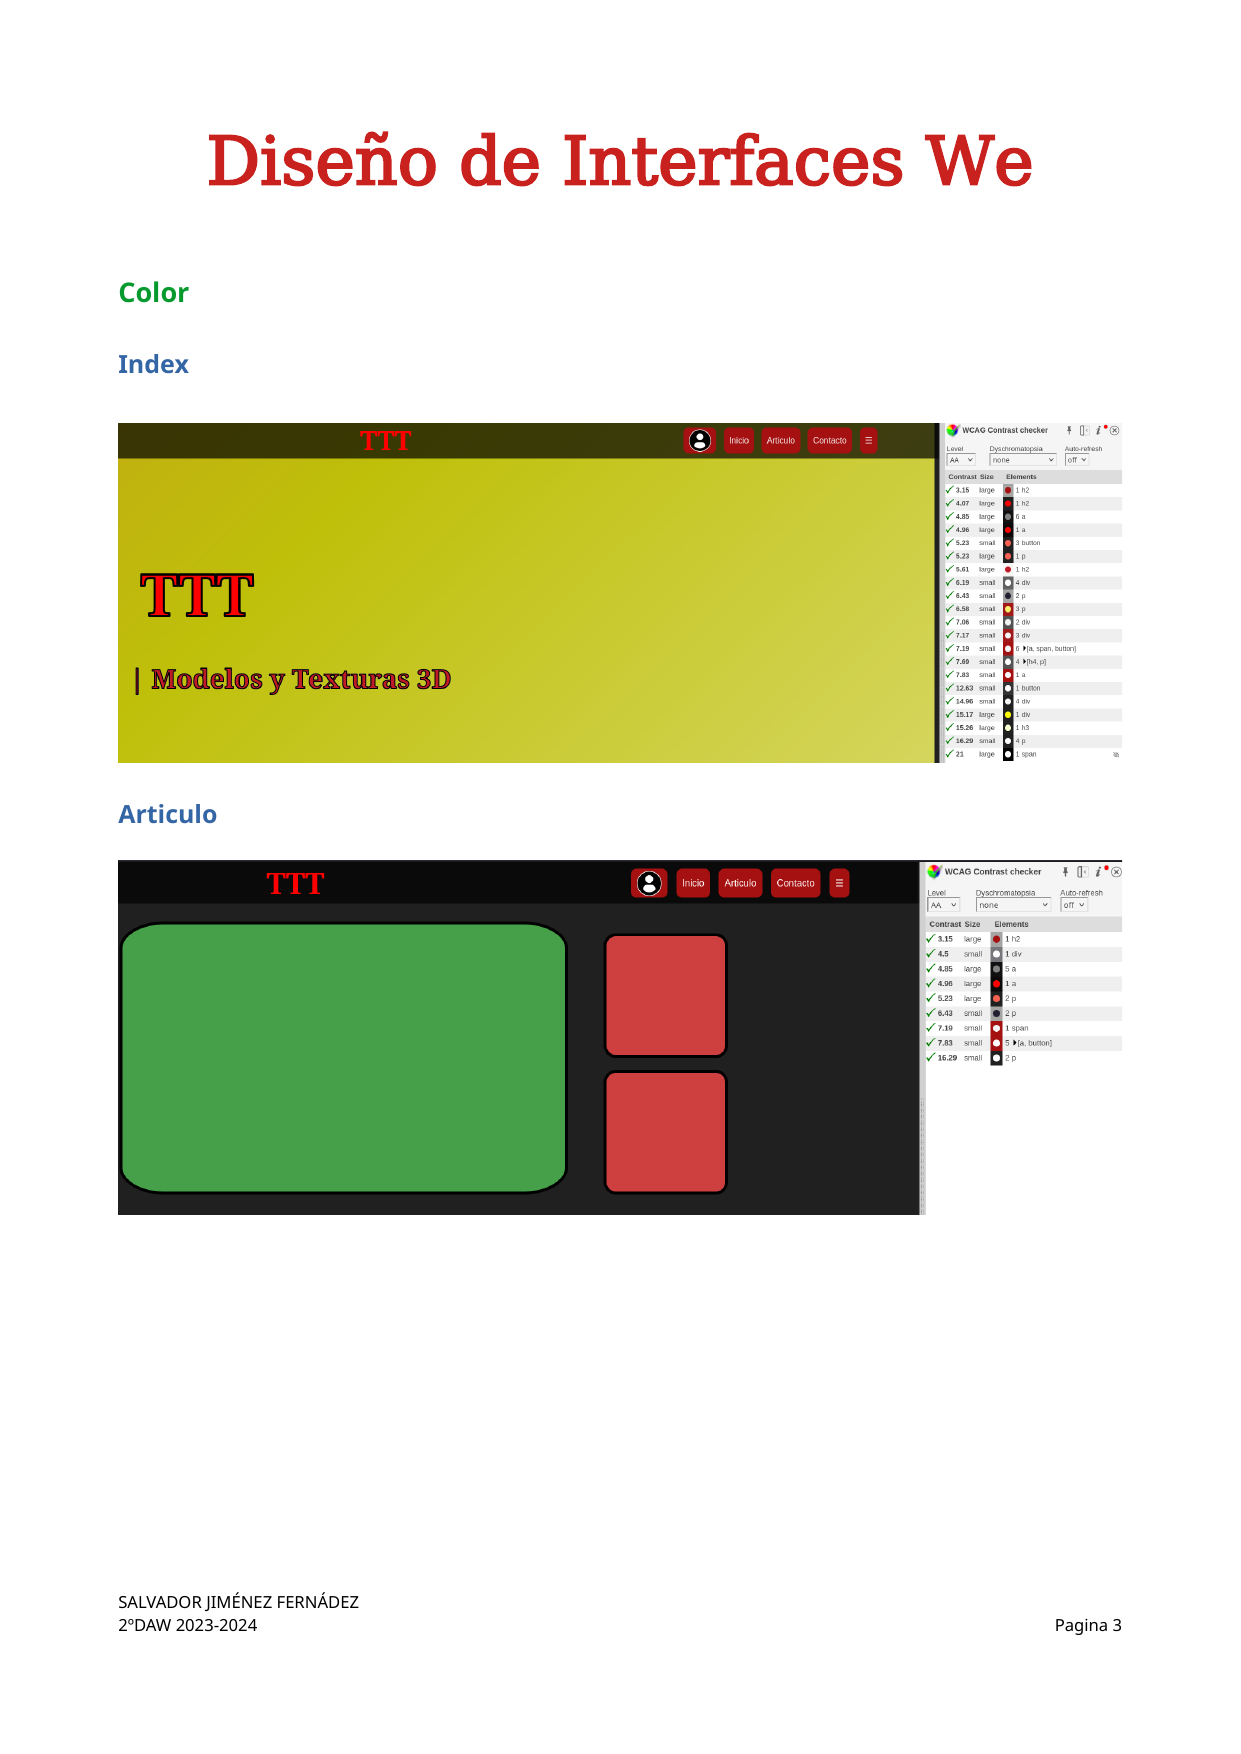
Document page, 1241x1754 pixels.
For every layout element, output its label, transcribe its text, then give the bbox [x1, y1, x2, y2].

text Index [118, 347, 1122, 381]
text Color [118, 273, 1122, 310]
picture [118, 860, 1123, 1215]
text Articulo [118, 796, 1122, 830]
picture [118, 423, 1123, 763]
